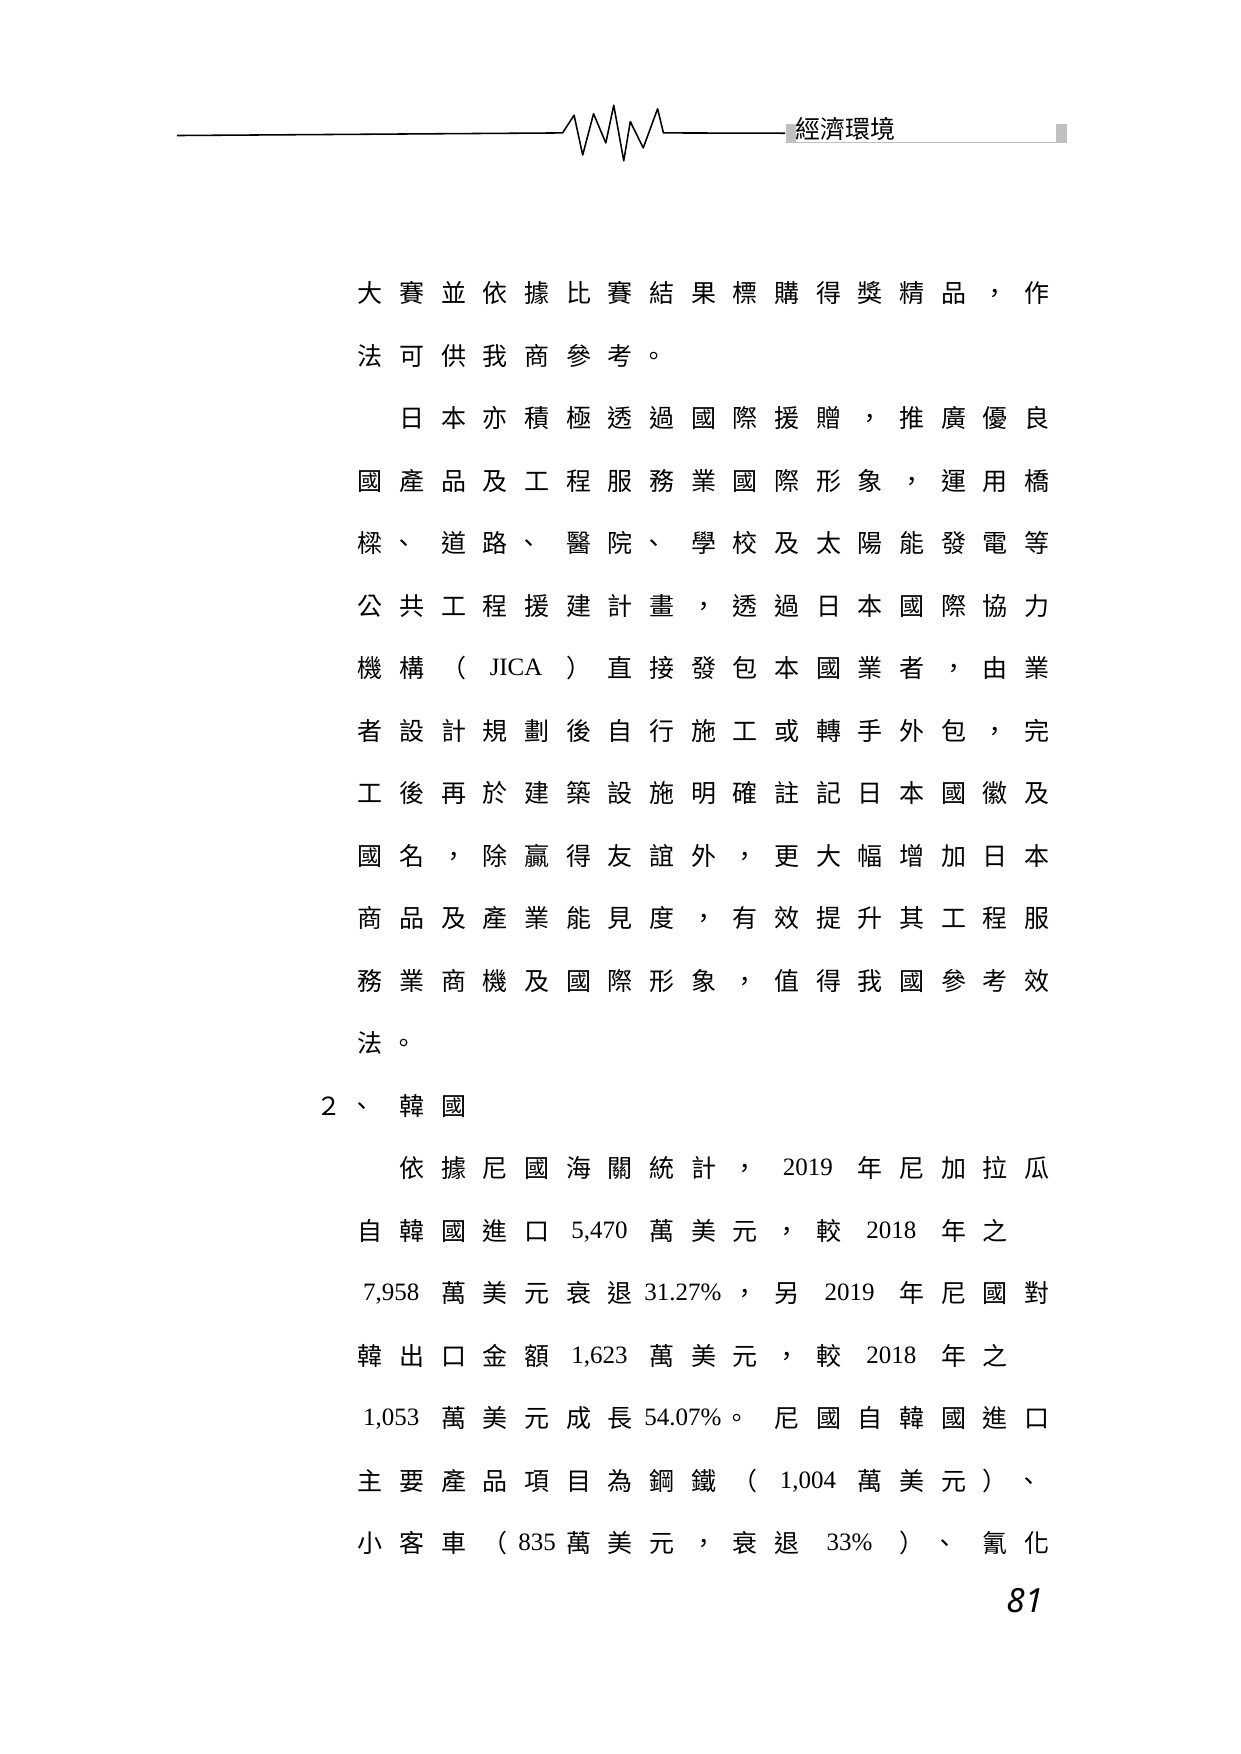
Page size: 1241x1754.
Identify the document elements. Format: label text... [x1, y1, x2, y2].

text 日本亦積極透過國際援贈，推廣優良國產品及工程服務業國際形象，運用橋樑、道路、醫院、學校及太陽能發電等公共工程援建計畫，透過日本國際協力機構（JICA）直接發包本國業者，由業者設計規劃後自行施工或轉手外包，完工後再於建築設施明確註記日本國徽及國名，除贏得友誼外，更大幅增加日本商品及產業能見度，有效提升其工程服務業商機及國際形象，值得我國參考效法。 [330, 375, 1058, 1063]
text 依據尼國海關統計，2019年尼加拉瓜自韓國進口5,470萬美元，較2018年之7,958萬美元衰退31.27%，另2019年尼國對韓出口金額1,623萬美元，較2018年之1,053萬美元成長54.07%。尼國自韓國進口主要產品項目為鋼鐵（1,004萬美元）、小客車（835萬美元，衰退33%）、氰化 [330, 1125, 1058, 1563]
text ２、韓國 [281, 1063, 1058, 1125]
text 大賽並依據比賽結果標購得獎精品，作法可供我商參考。 [330, 250, 1058, 375]
